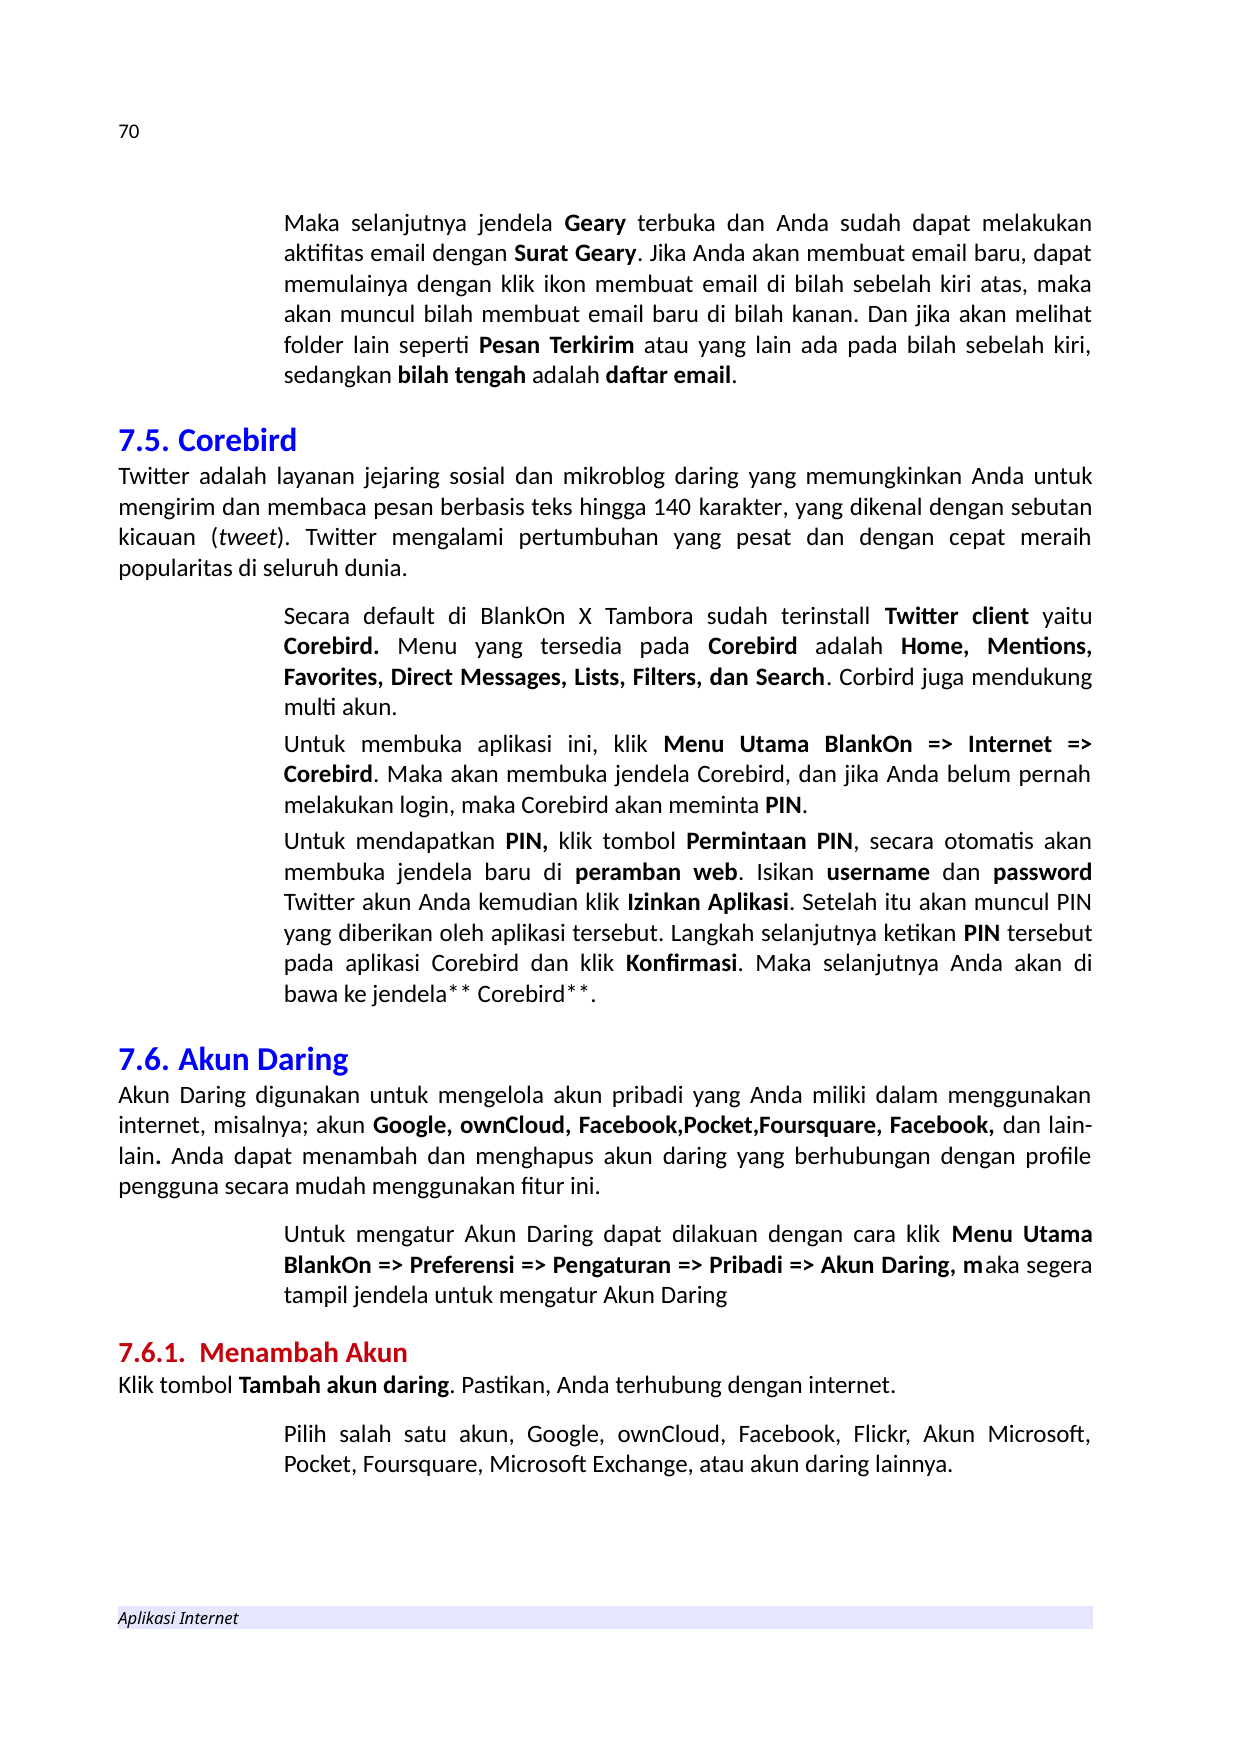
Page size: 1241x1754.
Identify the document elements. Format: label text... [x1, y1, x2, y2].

text Untuk membuka aplikasi ini, klik Menu Utama BlankOn => Internet => Corebird. Maka akan membuka jendela Corebird, dan jika Anda belum pernah melakukan login, maka Corebird akan meminta PIN. [283, 728, 1093, 819]
text Maka selanjutnya jendela Geary terbuka dan Anda sudah dapat melakukan aktifitas email dengan Surat Geary. Jika Anda akan membuat email baru, dapat memulainya dengan klik ikon membuat email di bilah sebelah kiri atas, maka akan muncul bilah membuat email baru di bilah kanan. Dan jika akan melihat folder lain seperti Pesan Terkirim atau yang lain ada pada bilah sebelah kiri, sedangkan bilah tengah adalah daftar email. [283, 207, 1093, 390]
text Untuk mengatur Akun Daring dapat dilakuan dengan cara klik Menu Utama BlankOn => Preferensi => Pengaturan => Pribadi => Akun Daring, maka segera tampil jendela untuk mengatur Akun Daring [283, 1219, 1093, 1310]
text Klik tombol Tambah akun daring. Pastikan, Anda terhubung dengan internet. [118, 1369, 1093, 1400]
text Untuk mendapatkan PIN, klik tombol Permintaan PIN, secara otomatis akan membuka jendela baru di peramban web. Isikan username dan password Twitter akun Anda kemudian klik Izinkan Aplikasi. Setelah itu akan muncul PIN yang diberikan oleh aplikasi tersebut. Langkah selanjutnya ketikan PIN tersebut pada aplikasi Corebird dan klik Konfirmasi. Maka selanjutnya Anda akan di bawa ke jendela** Corebird**. [283, 825, 1093, 1008]
subtitle Akun Daring [118, 1038, 1093, 1079]
subtitle Menambah Akun [118, 1334, 1093, 1369]
text Akun Daring digunakan untuk mengelola akun pribadi yang Anda miliki dalam menggunakan internet, misalnya; akun Google, ownCloud, Facebook,Pocket,Foursquare, Facebook, dan lain-lain. Anda dapat menambah dan menghapus akun daring yang berhubungan dengan profile pengguna secara mudah menggunakan fitur ini. [118, 1079, 1093, 1201]
text Secara default di BlankOn X Tambora sudah terinstall Twitter client yaitu Corebird. Menu yang tersedia pada Corebird adalah Home, Mentions, Favorites, Direct Messages, Lists, Filters, dan Search. Corbird juga mendukung multi akun. [283, 600, 1093, 722]
text Twitter adalah layanan jejaring sosial dan mikroblog daring yang memungkinkan Anda untuk mengirim dan membaca pesan berbasis teks hingga 140 karakter, yang dikenal dengan sebutan kicauan (tweet). Twitter mengalami pertumbuhan yang pesat dan dengan cepat meraih popularitas di seluruh dunia. [118, 460, 1093, 582]
text Pilih salah satu akun, Google, ownCloud, Facebook, Flickr, Akun Microsoft, Pocket, Foursquare, Microsoft Exchange, atau akun daring lainnya. [283, 1418, 1093, 1479]
subtitle Corebird [118, 419, 1093, 460]
